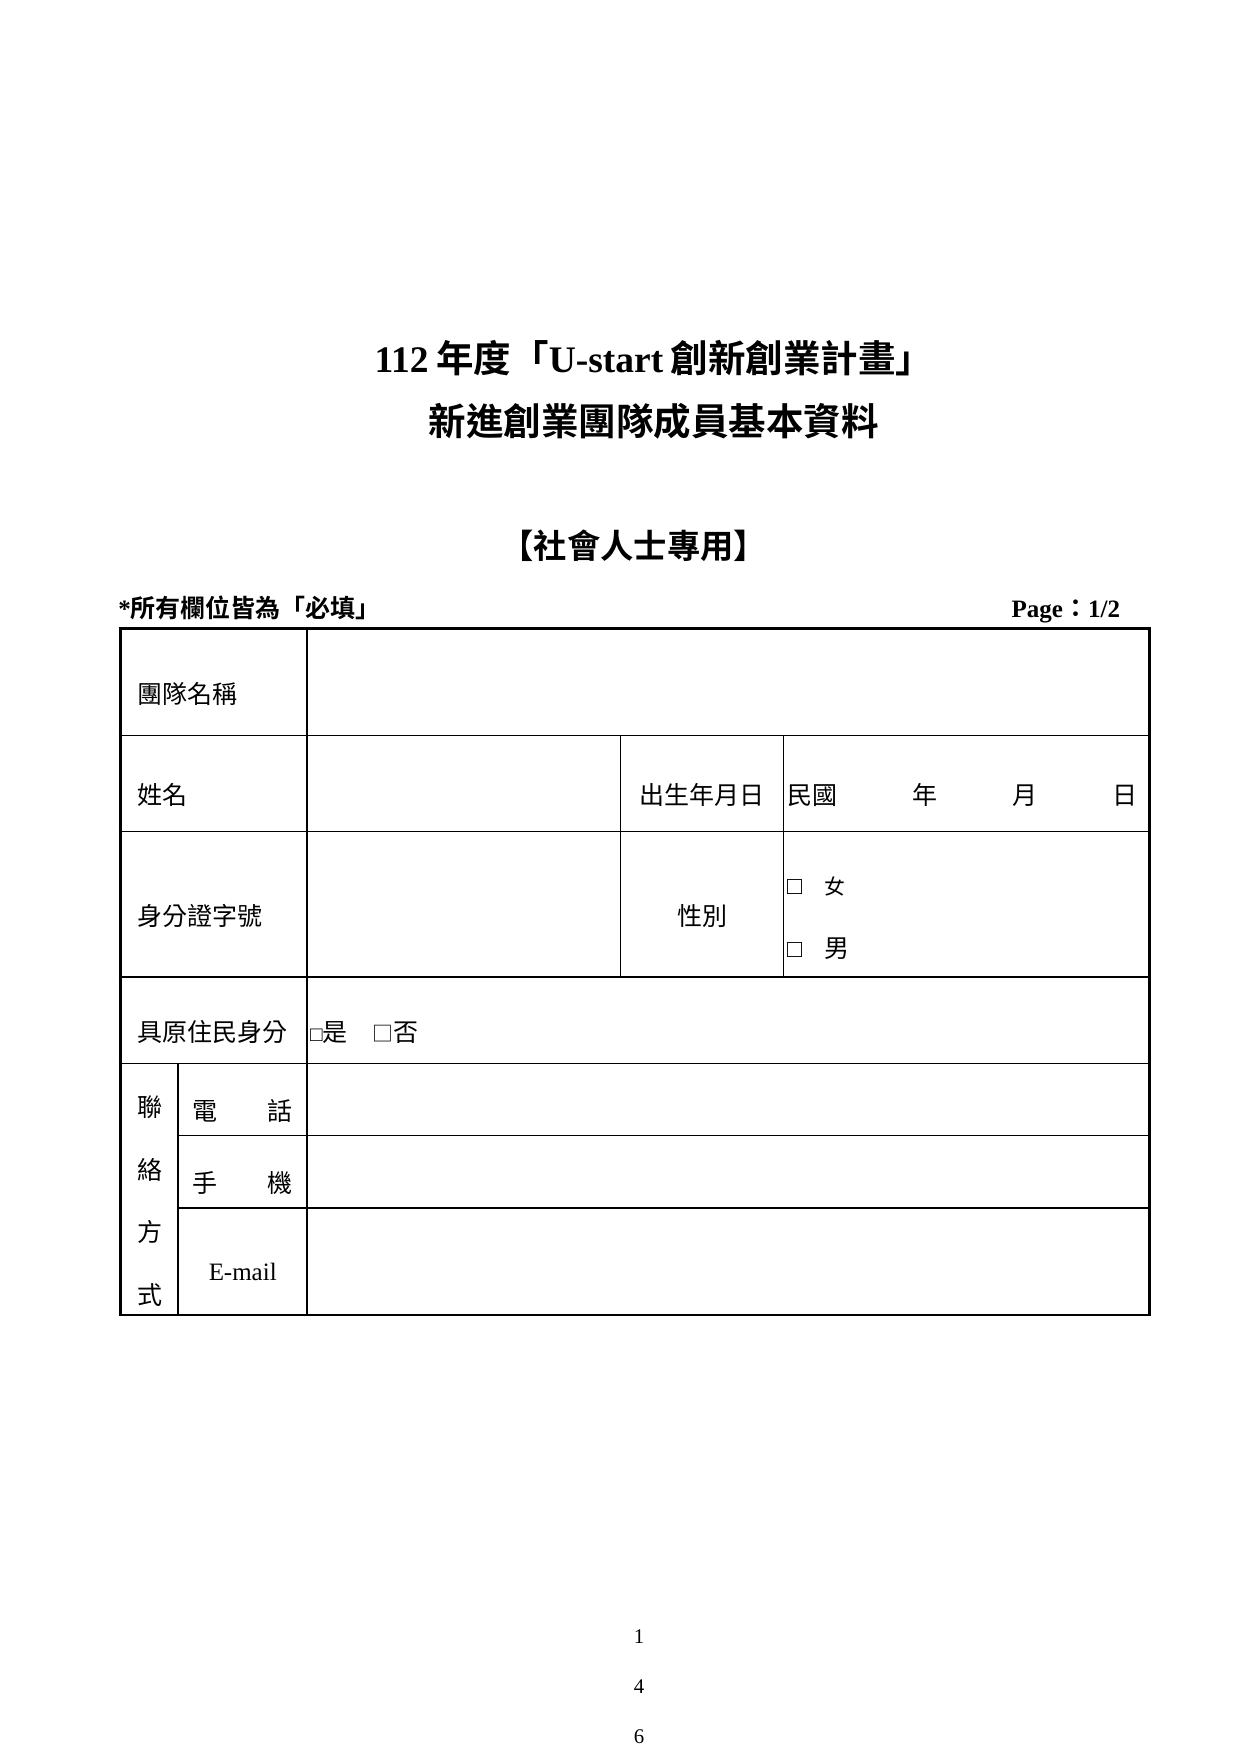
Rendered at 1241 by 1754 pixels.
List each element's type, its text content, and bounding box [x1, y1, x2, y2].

table_cell 電 話 [179, 1064, 306, 1135]
text *所有欄位皆為「必填」 Page：1/2 [118, 564, 1149, 627]
table_cell 女 男 [784, 832, 1148, 976]
text 112年度「U-start創新創業計畫」 [156, 314, 1152, 377]
table_cell 具原住民身分 [122, 978, 306, 1062]
table_cell 身分證字號 [122, 832, 306, 976]
table_cell E-mail [179, 1209, 306, 1314]
table_cell 出生年月日 [621, 736, 783, 831]
table_cell 聯絡方式 [122, 1064, 177, 1314]
table_cell 手 機 [179, 1136, 306, 1207]
table_cell [308, 1209, 1148, 1314]
table_cell [308, 1064, 1148, 1135]
table_header [308, 630, 1148, 735]
table_cell [308, 832, 620, 976]
table_header 團隊名稱 [122, 630, 306, 735]
table_cell 姓名 [122, 736, 306, 831]
table_cell [308, 1136, 1148, 1207]
table_cell 性別 [621, 832, 783, 976]
text 【社會人士專用】 [118, 502, 1149, 564]
table_cell □是 □否 [308, 978, 1148, 1062]
text 新進創業團隊成員基本資料 [156, 377, 1152, 439]
table_cell [308, 736, 620, 831]
table_cell 民國 年 月 日 [784, 736, 1148, 831]
